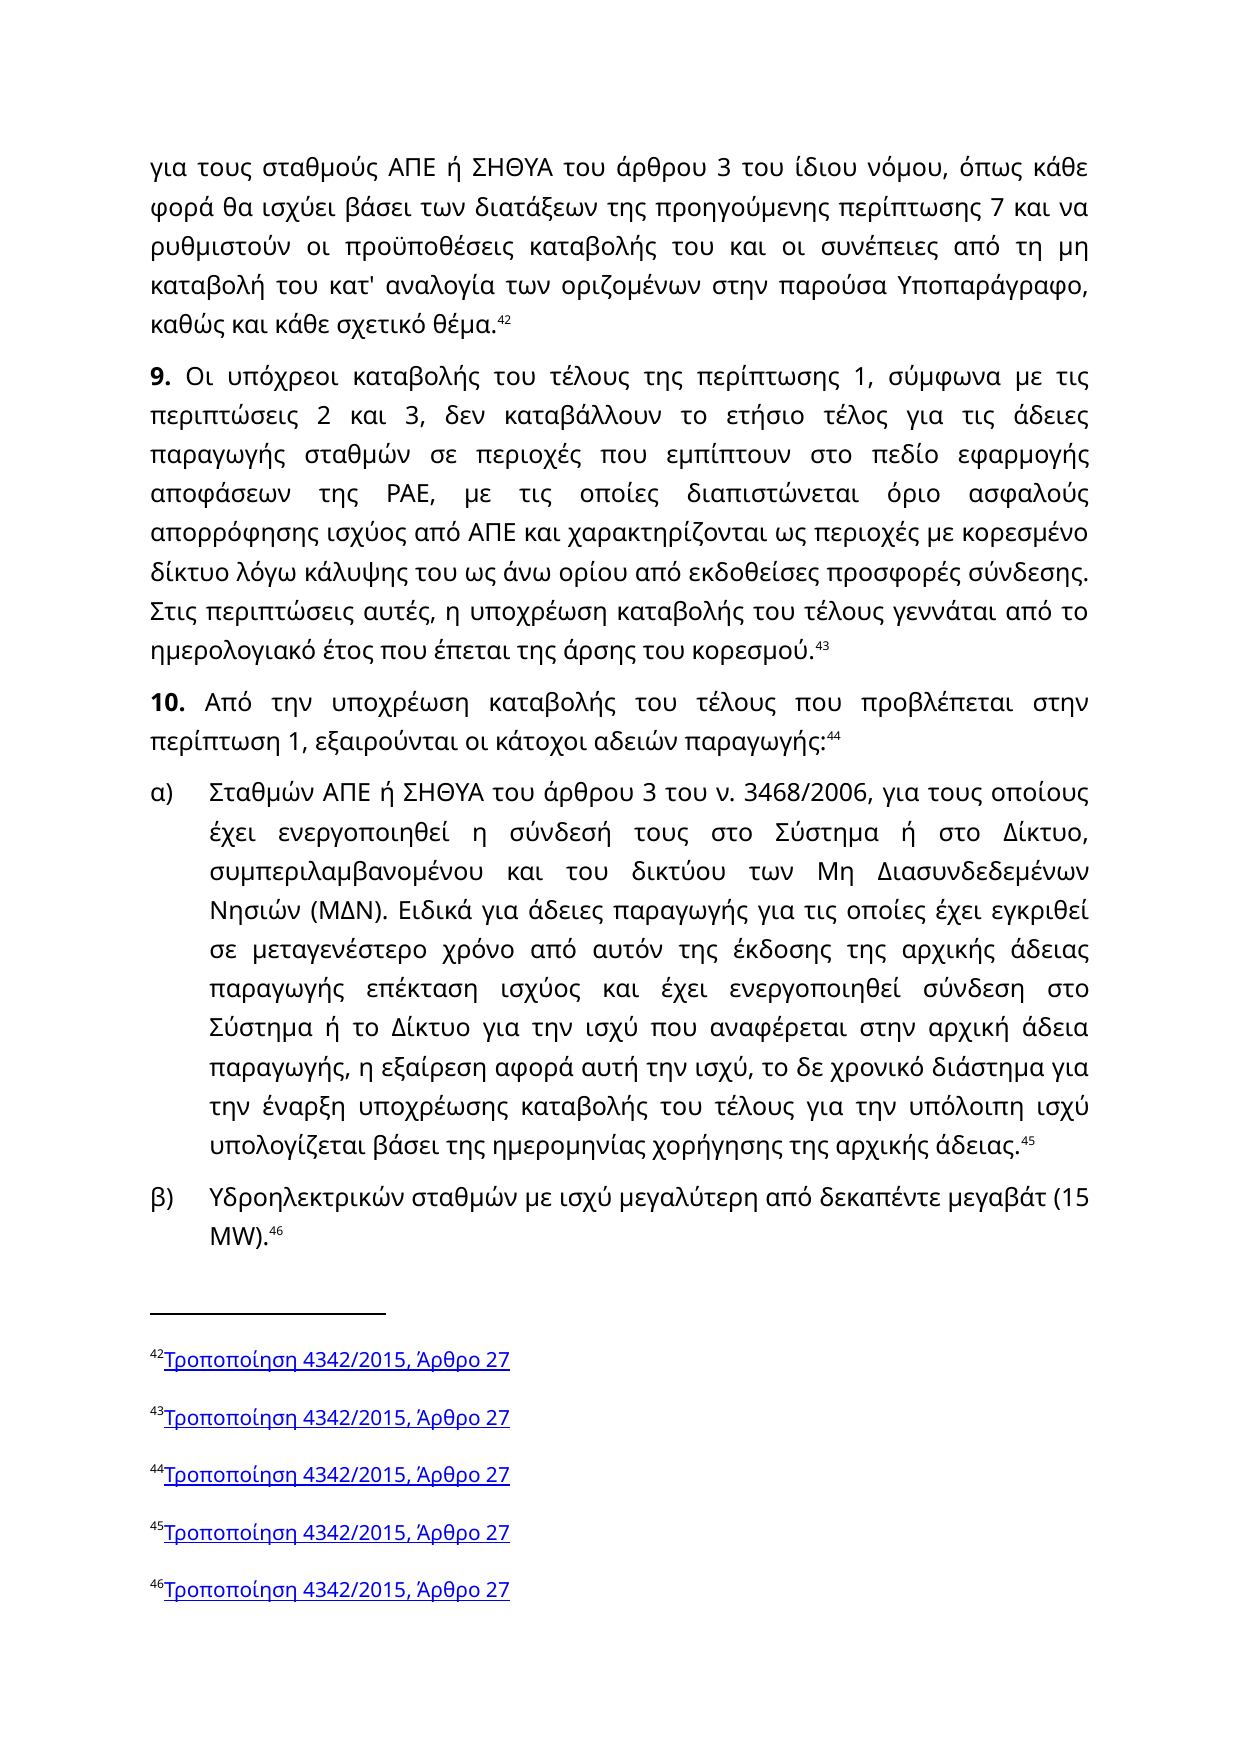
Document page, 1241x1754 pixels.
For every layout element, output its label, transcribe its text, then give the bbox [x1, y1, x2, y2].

text για τους σταθμούς ΑΠΕ ή ΣΗΘΥΑ του άρθρου 3 του ίδιου νόμου, όπως κάθε φορά θα ισχύει βάσει των διατάξεων της προηγούμενης περίπτωσης 7 και να ρυθμιστούν οι προϋποθέσεις καταβολής του και οι συνέπειες από τη μη καταβολή του κατ' αναλογία των οριζομένων στην παρούσα Υποπαράγραφο, καθώς και κάθε σχετικό θέμα. [150, 150, 1090, 341]
text 10. Από την υποχρέωση καταβολής του τέλους που προβλέπεται στην περίπτωση 1, εξαιρούνται οι κάτοχοι αδειών παραγωγής: [150, 684, 1090, 757]
text Τροποποίηση 4342/2015, Άρθρο 27 [150, 1518, 1090, 1546]
text Τροποποίηση 4342/2015, Άρθρο 27 [150, 1460, 1090, 1489]
text Τροποποίηση 4342/2015, Άρθρο 27 [150, 1345, 1090, 1373]
list β) Υδροηλεκτρικών σταθμών με ισχύ μεγαλύτερη από δεκαπέντε μεγαβάτ (15 MW). [150, 1179, 1090, 1252]
list α) Σταθμών ΑΠΕ ή ΣΗΘΥΑ του άρθρου 3 του ν. 3468/2006, για τους οποίους έχει ενεργοποιηθεί η σύνδεσή τους στο Σύστημα ή στο Δίκτυο, συμπεριλαμβανομένου και του δικτύου των Μη Διασυνδεδεμένων Νησιών (ΜΔΝ). Ειδικά για άδειες παραγωγής για τις οποίες έχει εγκριθεί σε μεταγενέστερο χρόνο από αυτόν της έκδοσης της αρχικής άδειας παραγωγής επέκταση ισχύος και έχει ενεργοποιηθεί σύνδεση στο Σύστημα ή το Δίκτυο για την ισχύ που αναφέρεται στην αρχική άδεια παραγωγής, η εξαίρεση αφορά αυτή την ισχύ, το δε χρονικό διάστημα για την έναρξη υποχρέωσης καταβολής του τέλους για την υπόλοιπη ισχύ υπολογίζεται βάσει της ημερομηνίας χορήγησης της αρχικής άδειας. [150, 775, 1090, 1162]
text Τροποποίηση 4342/2015, Άρθρο 27 [150, 1576, 1090, 1604]
text Τροποποίηση 4342/2015, Άρθρο 27 [150, 1403, 1090, 1431]
text 9. Οι υπόχρεοι καταβολής του τέλους της περίπτωσης 1, σύμφωνα με τις περιπτώσεις 2 και 3, δεν καταβάλλουν το ετήσιο τέλος για τις άδειες παραγωγής σταθμών σε περιοχές που εμπίπτουν στο πεδίο εφαρμογής αποφάσεων της ΡΑΕ, με τις οποίες διαπιστώνεται όριο ασφαλούς απορρόφησης ισχύος από ΑΠΕ και χαρακτηρίζονται ως περιοχές με κορεσμένο δίκτυο λόγω κάλυψης του ως άνω ορίου από εκδοθείσες προσφορές σύνδεσης. Στις περιπτώσεις αυτές, η υποχρέωση καταβολής του τέλους γεννάται από το ημερολογιακό έτος που έπεται της άρσης του κορεσμού. [150, 358, 1090, 667]
